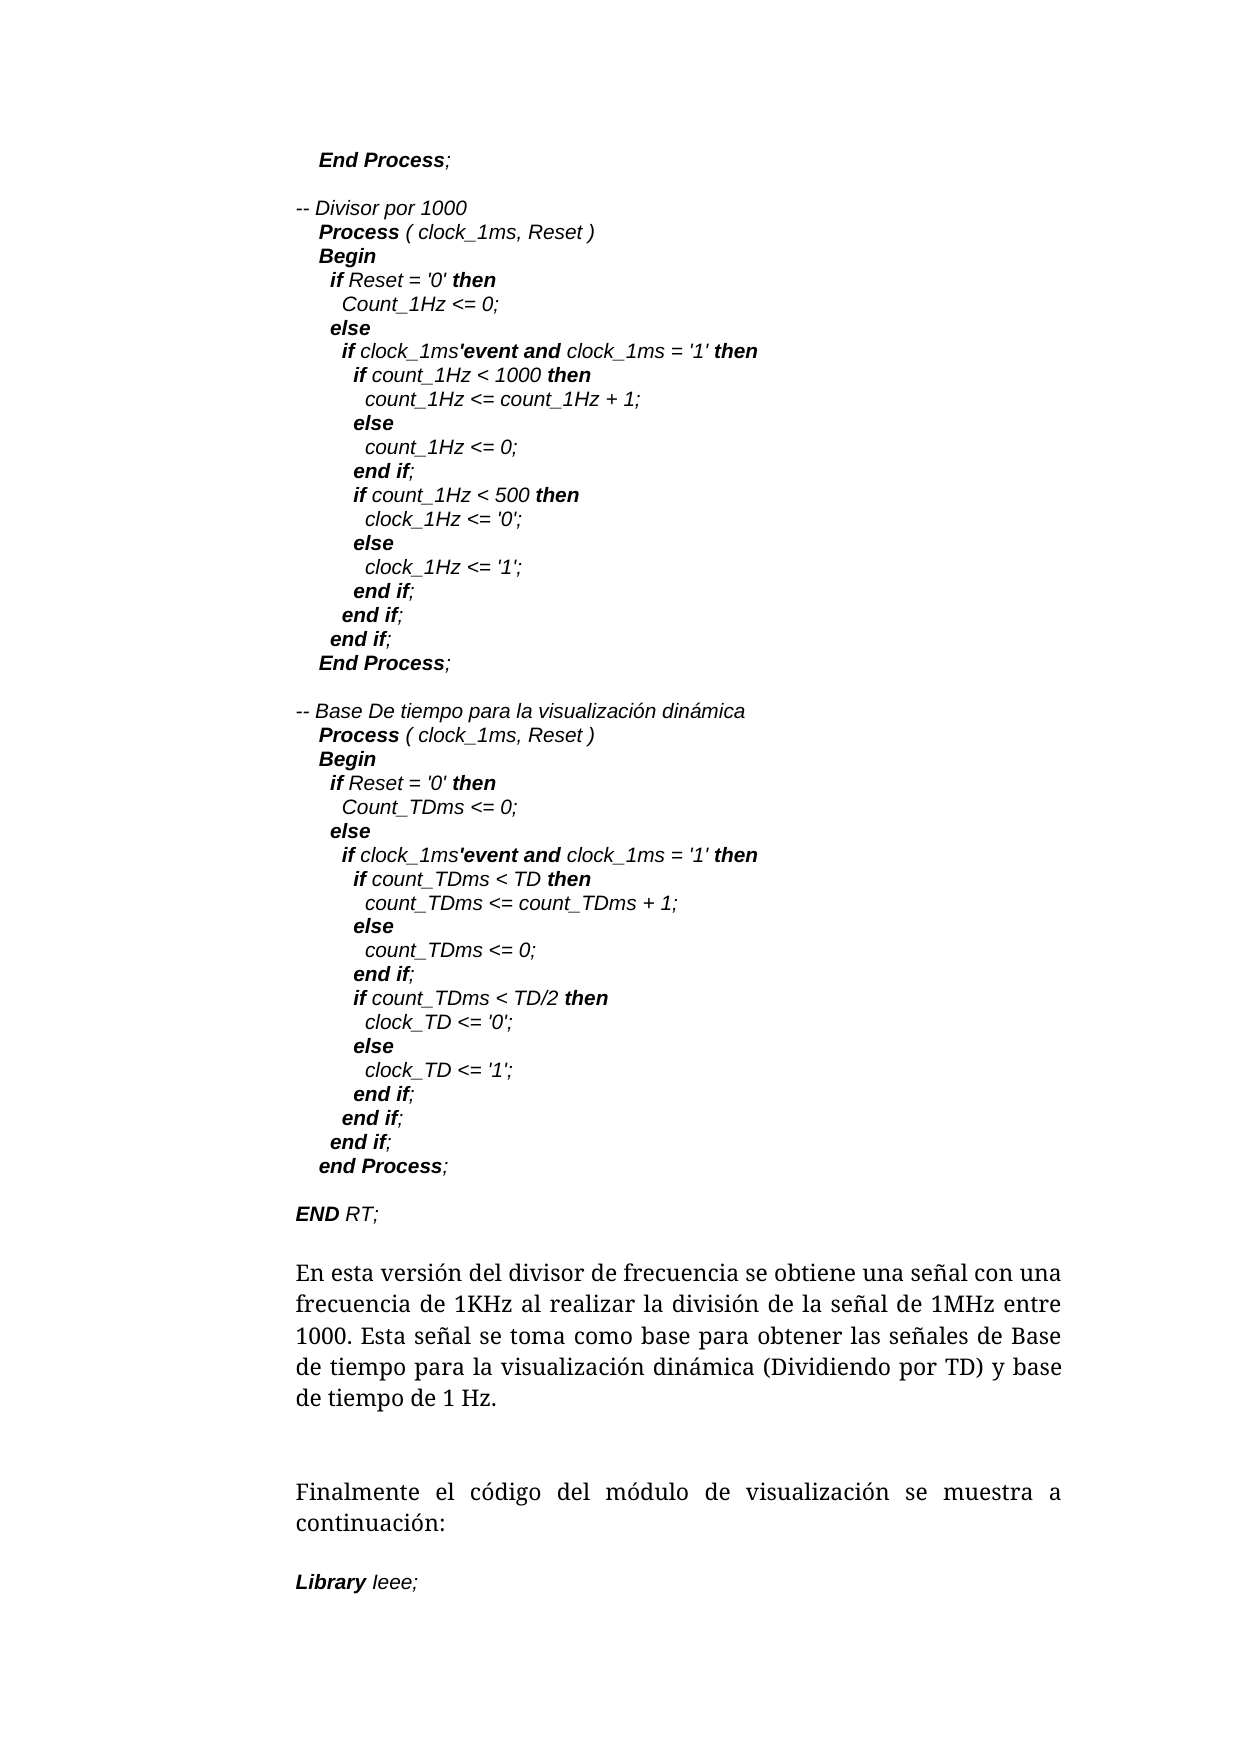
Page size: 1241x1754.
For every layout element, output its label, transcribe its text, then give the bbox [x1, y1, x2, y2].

text end if; [295, 1082, 1063, 1106]
text count_1Hz <= count_1Hz + 1; [295, 387, 1063, 411]
text end if; [295, 459, 1063, 483]
text if clock_1ms'event and clock_1ms = '1' then [295, 842, 1063, 866]
text -- Divisor por 1000 [295, 196, 1063, 219]
text end Process; [295, 1154, 1063, 1178]
text clock_1Hz <= '1'; [295, 555, 1063, 579]
text count_TDms <= 0; [295, 938, 1063, 962]
text Count_TDms <= 0; [295, 794, 1063, 818]
text END RT; [295, 1202, 1063, 1226]
text Begin [295, 243, 1063, 267]
text En esta versión del divisor de frecuencia se obtiene una señal con una frecuencia de 1KHz al realizar la división de la señal de 1MHz entre 1000. Esta señal se toma como base para obtener las señales de Base de tiempo para la visualización dinámica (Dividiendo por TD) y base de tiempo de 1 Hz. [295, 1257, 1063, 1413]
text Finalmente el código del módulo de visualización se muestra a continuación: [295, 1476, 1063, 1538]
text end if; [295, 579, 1063, 603]
text count_1Hz <= 0; [295, 435, 1063, 459]
text end if; [295, 1106, 1063, 1130]
text end if; [295, 1130, 1063, 1154]
text else [295, 315, 1063, 339]
text count_TDms <= count_TDms + 1; [295, 890, 1063, 914]
text if count_1Hz < 1000 then [295, 363, 1063, 387]
text else [295, 914, 1063, 938]
text Process ( clock_1ms, Reset ) [295, 723, 1063, 747]
text else [295, 411, 1063, 435]
text Process ( clock_1ms, Reset ) [295, 219, 1063, 243]
text if Reset = '0' then [295, 771, 1063, 794]
text else [295, 818, 1063, 842]
text Library Ieee; [295, 1569, 1063, 1593]
text Begin [295, 747, 1063, 771]
text if count_TDms < TD then [295, 866, 1063, 890]
text clock_TD <= '1'; [295, 1058, 1063, 1082]
text end if; [295, 603, 1063, 627]
text if clock_1ms'event and clock_1ms = '1' then [295, 339, 1063, 363]
text else [295, 531, 1063, 555]
text clock_TD <= '0'; [295, 1010, 1063, 1034]
text clock_1Hz <= '0'; [295, 507, 1063, 531]
text End Process; [295, 651, 1063, 675]
text -- Base De tiempo para la visualización dinámica [295, 699, 1063, 723]
text if Reset = '0' then [295, 267, 1063, 291]
text end if; [295, 962, 1063, 986]
text end if; [295, 627, 1063, 651]
text if count_TDms < TD/2 then [295, 986, 1063, 1010]
text if count_1Hz < 500 then [295, 483, 1063, 507]
text Count_1Hz <= 0; [295, 291, 1063, 315]
text End Process; [295, 148, 1063, 172]
text else [295, 1034, 1063, 1058]
